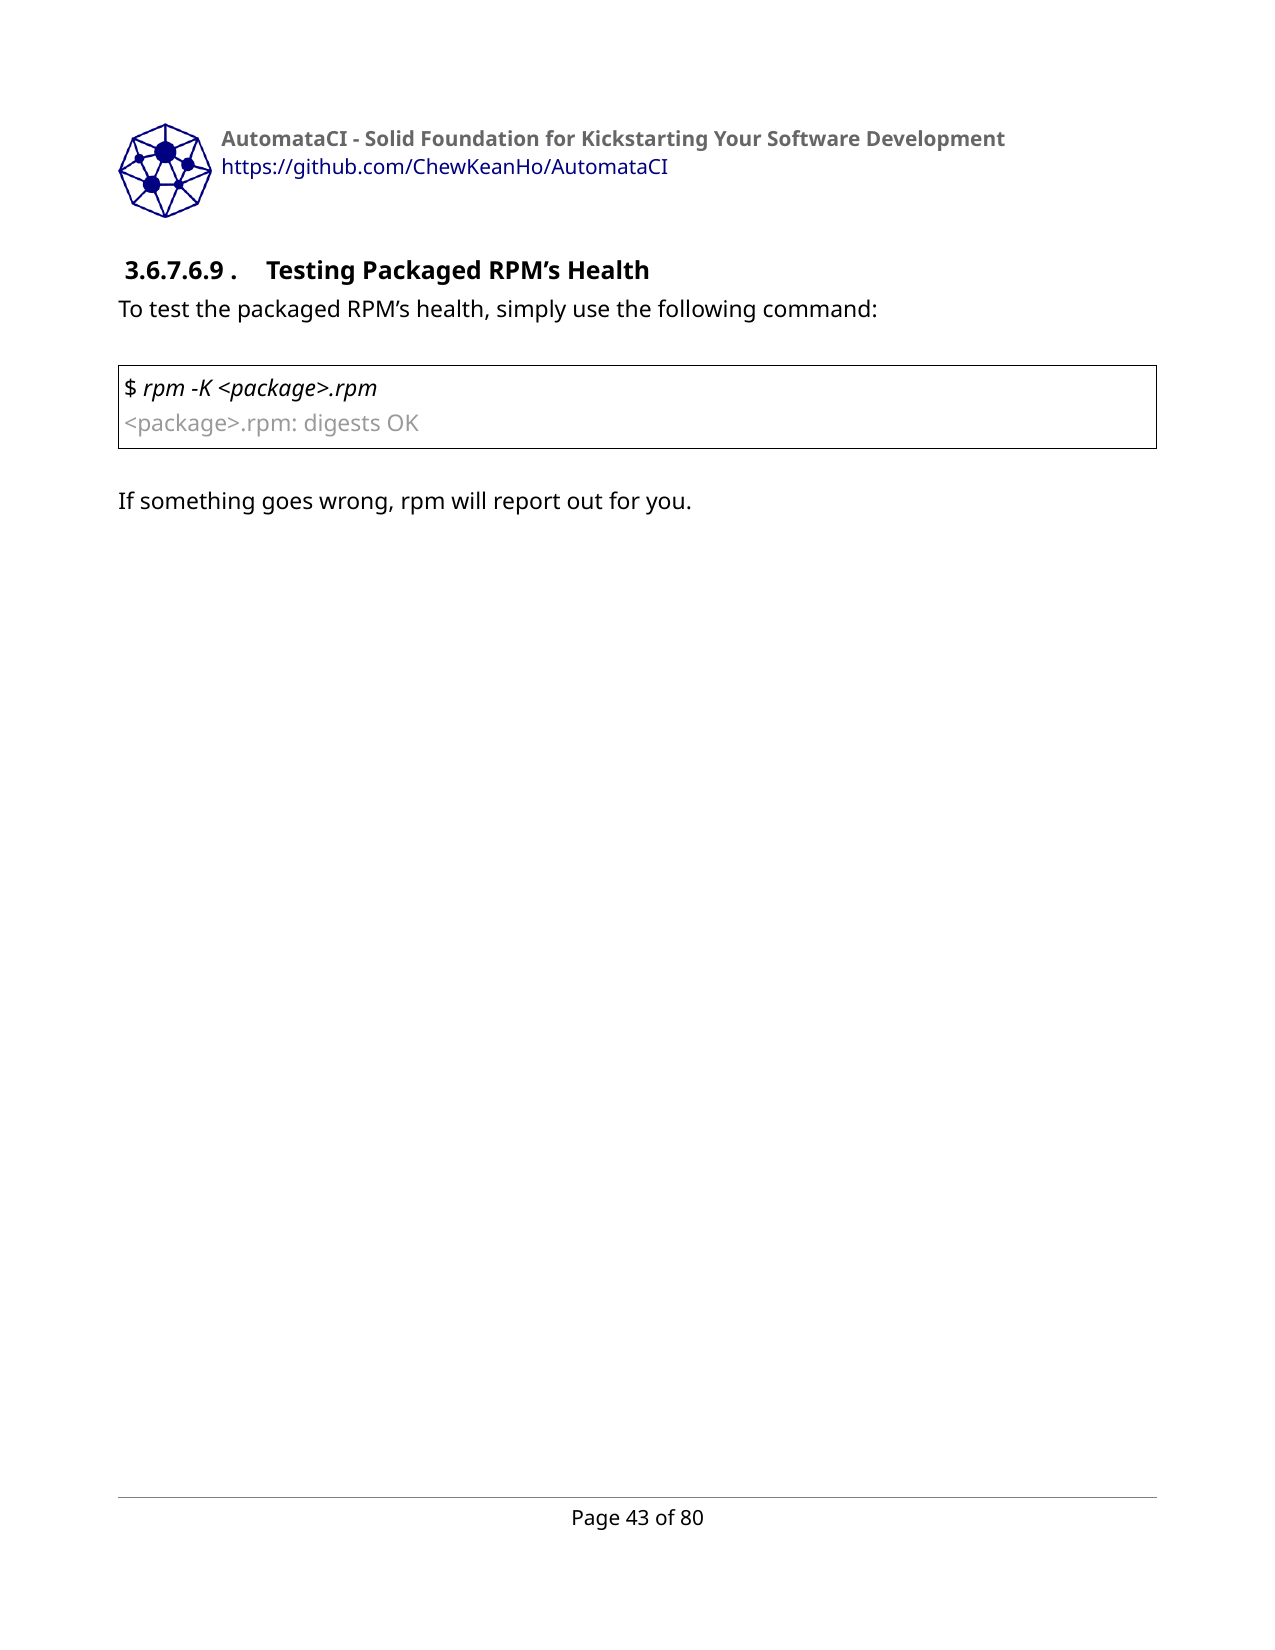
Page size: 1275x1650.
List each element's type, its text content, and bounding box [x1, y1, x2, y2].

text To test the packaged RPM’s health, simply use the following command: [118, 293, 1157, 324]
table_header $ rpm -K <package>.rpm <package>.rpm: digests OK [119, 366, 1156, 448]
text If something goes wrong, rpm will report out for you. [118, 485, 1157, 516]
picture [118, 123, 212, 218]
subtitle Testing Packaged RPM’s Health [118, 253, 1157, 287]
